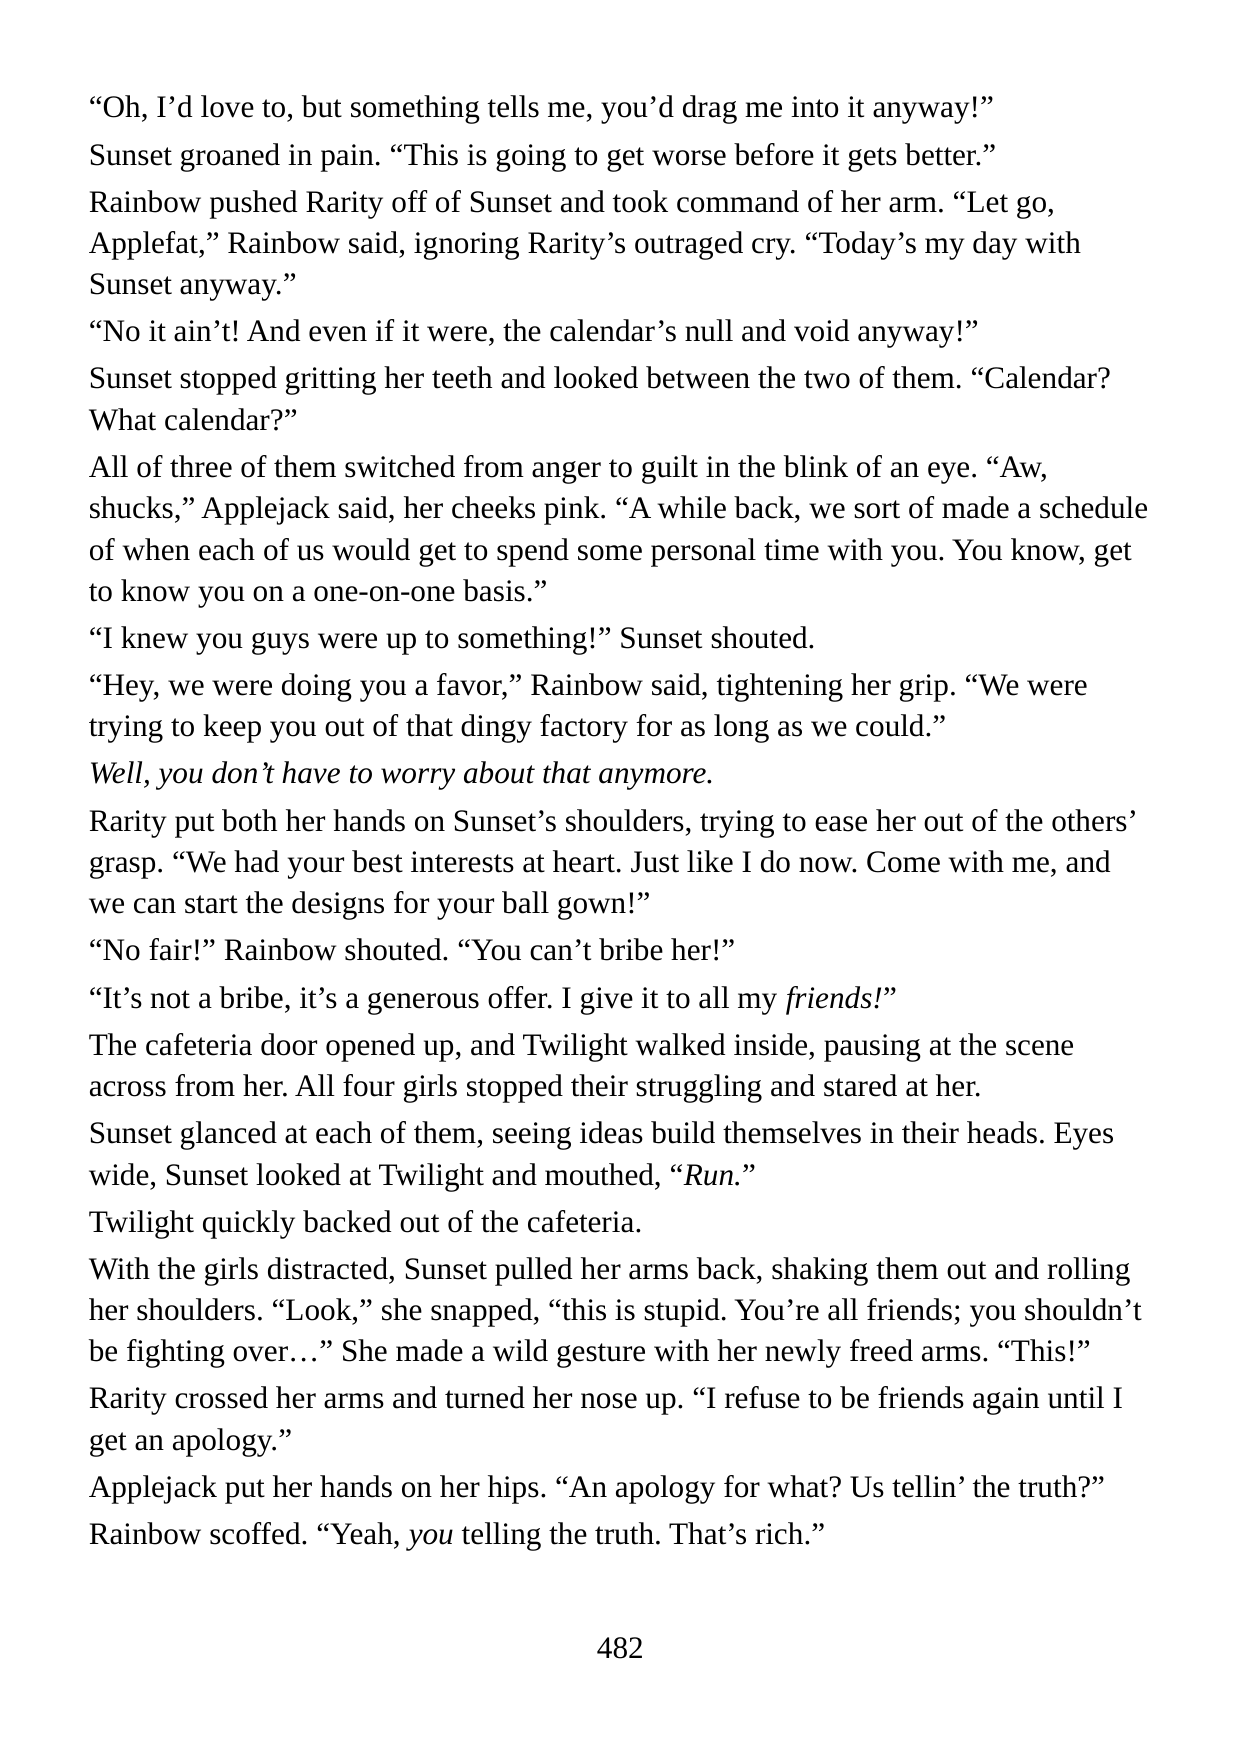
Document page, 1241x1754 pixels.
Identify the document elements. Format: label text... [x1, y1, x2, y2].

text Applejack put her hands on her hips. “An apology for what? Us tellin’ the truth?” [88, 1468, 1152, 1504]
text “Hey, we were doing you a favor,” Rainbow said, tightening her grip. “We were trying to keep you out of that dingy factory for as long as we could.” [88, 666, 1152, 743]
text The cafeteria door opened up, and Twilight walked inside, pausing at the scene across from her. All four girls stopped their struggling and stared at her. [88, 1026, 1152, 1103]
text Sunset stopped gritting her teeth and looked between the two of them. “Calendar? What calendar?” [88, 360, 1152, 437]
text With the girls distracted, Sunset pulled her arms back, shaking them out and rolling her shoulders. “Look,” she snapped, “this is stupid. You’re all friends; you shouldn’t be fighting over…” She made a wild gesture with her newly freed arms. “This!” [88, 1250, 1152, 1368]
text “Oh, I’d love to, but something tells me, you’d drag me into it anyway!” [88, 88, 1152, 124]
text Well, you don’t have to worry about that anymore. [88, 755, 1152, 791]
text Rainbow pushed Rarity off of Sunset and took command of her arm. “Let go, Applefat,” Rainbow said, ignoring Rarity’s outraged cry. “Today’s my day with Sunset anyway.” [88, 183, 1152, 301]
text “No fair!” Rainbow shouted. “You can’t bribe her!” [88, 932, 1152, 968]
text “No it ain’t! And even if it were, the calendar’s null and void anyway!” [88, 313, 1152, 348]
text All of three of them switched from anger to guilt in the blink of an eye. “Aw, shucks,” Applejack said, her cheeks pink. “A while back, we sort of made a schedule of when each of us would get to spend some personal time with you. You know, get to know you on a one-on-one basis.” [88, 448, 1152, 608]
text Sunset glanced at each of them, seeing ideas build themselves in their heads. Eyes wide, Sunset looked at Twilight and mouthed, “Run.” [88, 1114, 1152, 1192]
text Rarity crossed her arms and turned her nose up. “I refuse to be friends again until I get an apology.” [88, 1380, 1152, 1457]
text Sunset groaned in pain. “This is going to get worse before it gets better.” [88, 136, 1152, 172]
text Rainbow scoffed. “Yeah, you telling the truth. That’s rich.” [88, 1515, 1152, 1551]
text Twilight quickly backed out of the cafeteria. [88, 1203, 1152, 1239]
text “It’s not a bribe, it’s a generous offer. I give it to all my friends!” [88, 979, 1152, 1015]
text Rarity put both her hands on Sunset’s shoulders, trying to ease her out of the others’ grasp. “We had your best interests at heart. Just like I do now. Come with me, and we can start the designs for your ball gown!” [88, 802, 1152, 920]
text “I knew you guys were up to something!” Sunset shouted. [88, 619, 1152, 655]
